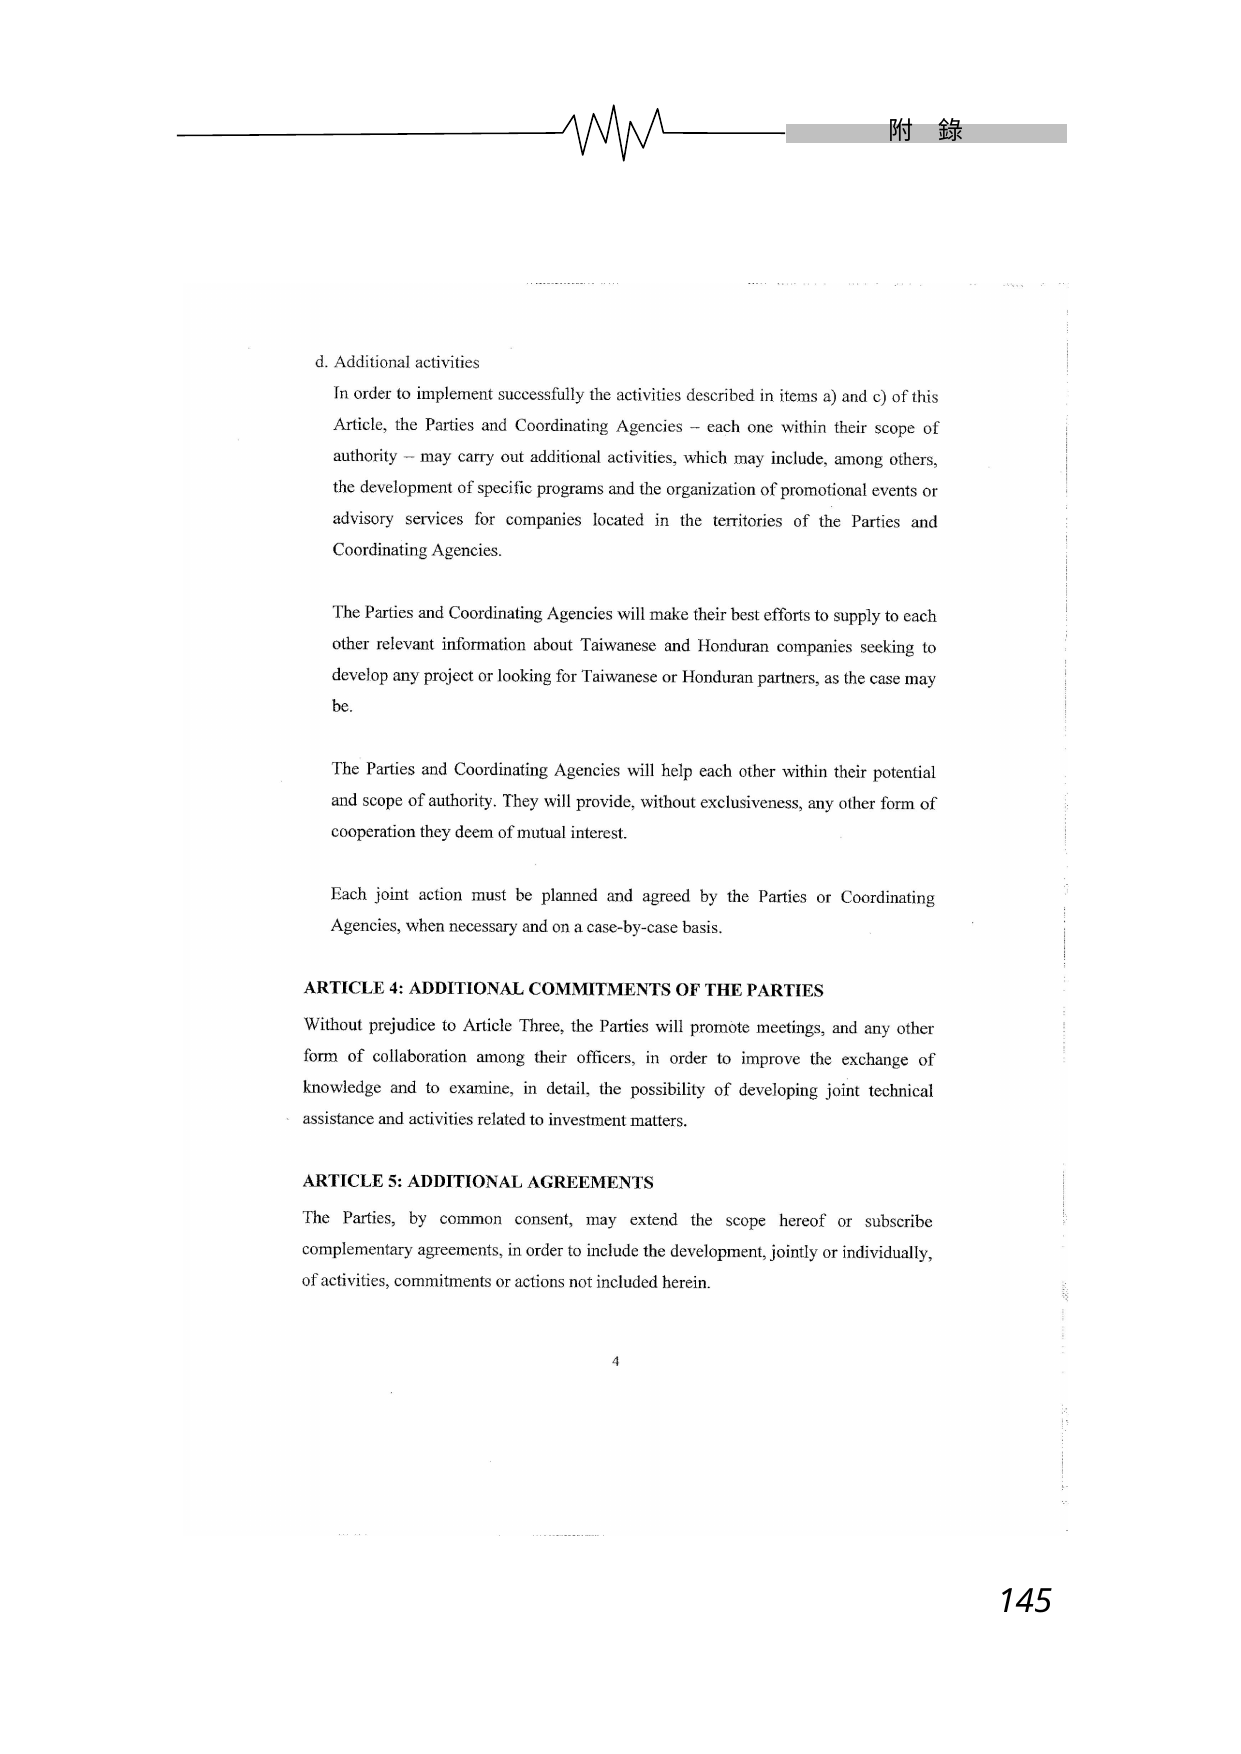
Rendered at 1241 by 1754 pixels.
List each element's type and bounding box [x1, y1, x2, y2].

picture [182, 283, 1069, 1536]
